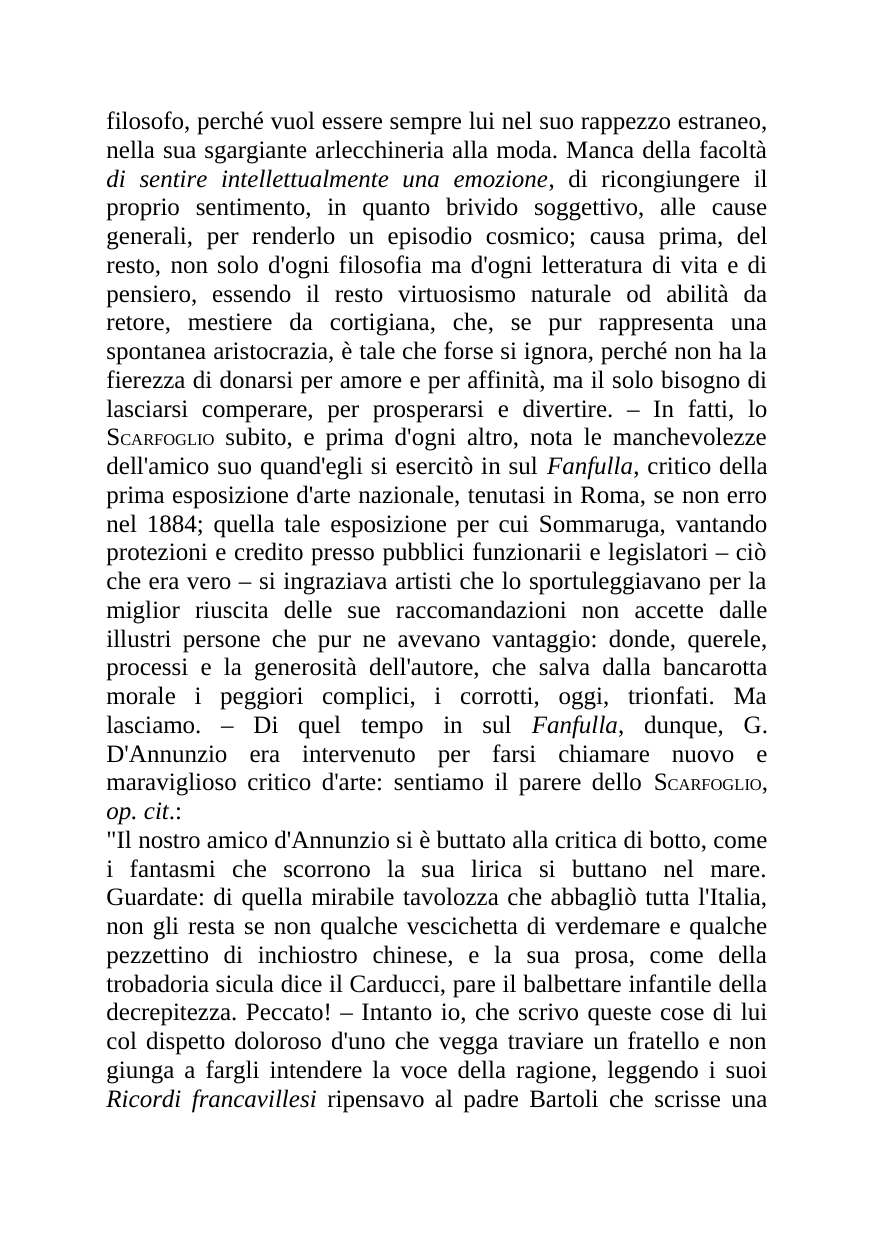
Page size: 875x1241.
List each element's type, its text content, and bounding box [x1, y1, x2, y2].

text "Il nostro amico d'Annunzio si è buttato alla critica di botto, come i fantasmi che scorrono la sua lirica si buttano nel mare. Guardate: di quella mirabile tavolozza che abbagliò tutta l'Italia, non gli resta se non qualche vescichetta di verdemare e qualche pezzettino di inchiostro chinese, e la sua prosa, come della trobadoria sicula dice il Carducci, pare il balbettare infantile della decrepitezza. Peccato! – Intanto io, che scrivo queste cose di lui col dispetto doloroso d'uno che vegga traviare un fratello e non giunga a fargli intendere la voce della ragione, leggendo i suoi Ricordi francavillesi ripensavo al padre Bartoli che scrisse una [106, 825, 768, 1112]
text filosofo, perché vuol essere sempre lui nel suo rappezzo estraneo, nella sua sgargiante arlecchineria alla moda. Manca della facoltà di sentire intellettualmente una emozione, di ricongiungere il proprio sentimento, in quanto brivido soggettivo, alle cause generali, per renderlo un episodio cosmico; causa prima, del resto, non solo d'ogni filosofia ma d'ogni letteratura di vita e di pensiero, essendo il resto virtuosismo naturale od abilità da retore, mestiere da cortigiana, che, se pur rappresenta una spontanea aristocrazia, è tale che forse si ignora, perché non ha la fierezza di donarsi per amore e per affinità, ma il solo bisogno di lasciarsi comperare, per prosperarsi e divertire. – In fatti, lo Scarfoglio subito, e prima d'ogni altro, nota le manchevolezze dell'amico suo quand'egli si esercitò in sul Fanfulla, critico della prima esposizione d'arte nazionale, tenutasi in Roma, se non erro nel 1884; quella tale esposizione per cui Sommaruga, vantando protezioni e credito presso pubblici funzionarii e legislatori – ciò che era vero – si ingraziava artisti che lo sportuleggiavano per la miglior riuscita delle sue raccomandazioni non accette dalle illustri persone che pur ne avevano vantaggio: donde, querele, processi e la generosità dell'autore, che salva dalla bancarotta morale i peggiori complici, i corrotti, oggi, trionfati. Ma lasciamo. – Di quel tempo in sul Fanfulla, dunque, G. D'Annunzio era intervenuto per farsi chiamare nuovo e maraviglioso critico d'arte: sentiamo il parere dello Scarfoglio, op. cit.: [106, 106, 768, 825]
